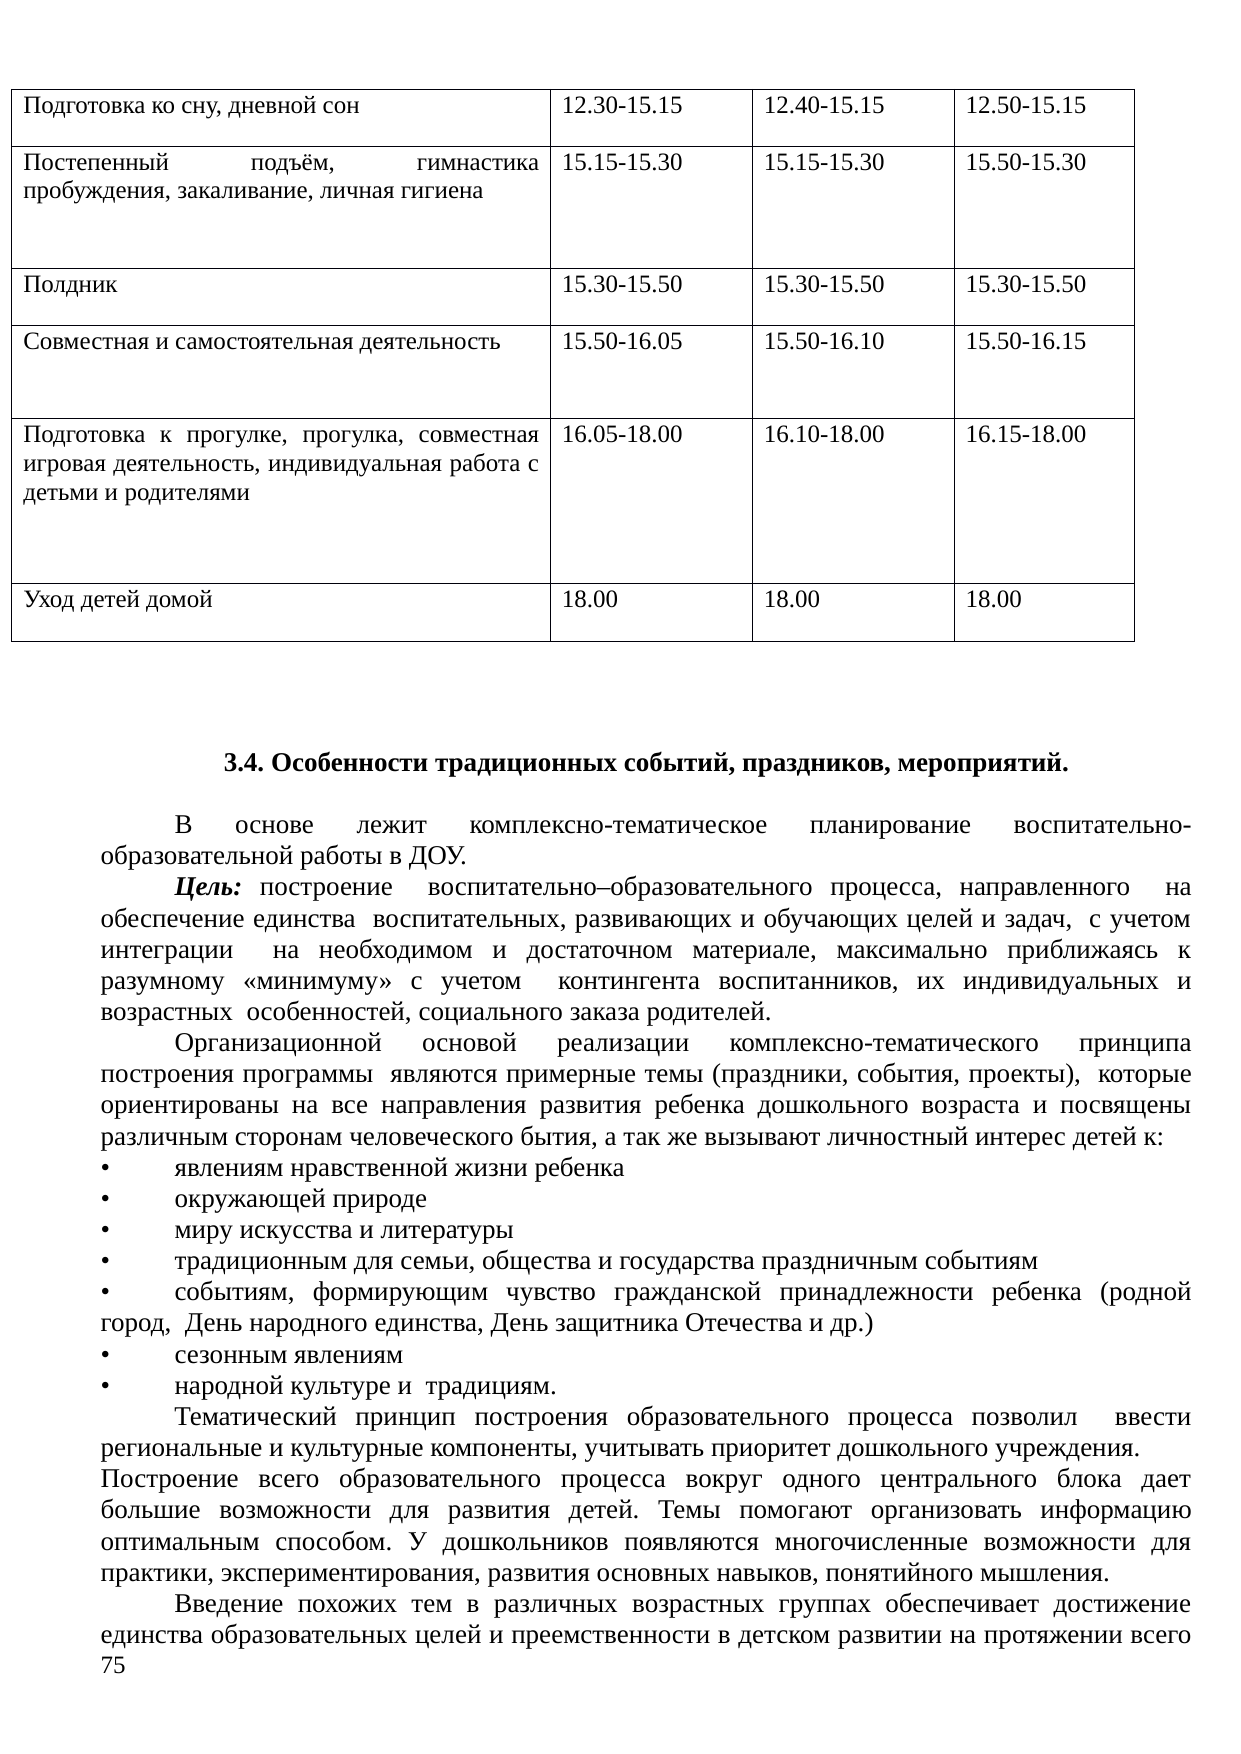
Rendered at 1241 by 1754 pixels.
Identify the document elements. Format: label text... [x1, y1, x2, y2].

table_cell 16.10-18.00 [753, 419, 954, 583]
text • миру искусства и литературы [100, 1213, 1193, 1244]
table_cell 18.00 [753, 584, 954, 641]
table_cell 15.50-16.15 [955, 326, 1134, 418]
table_cell Подготовка к прогулке, прогулка, совместная игровая деятельность, индивидуальная работа с детьми и родителями [12, 419, 550, 583]
text • событиям, формирующим чувство гражданской принадлежности ребенка (родной город, День народного единства, День защитника Отечества и др.) [100, 1275, 1193, 1338]
table_cell Полдник [12, 269, 550, 325]
table_cell 16.15-18.00 [955, 419, 1134, 583]
table_cell 15.50-15.30 [955, 147, 1134, 268]
text • явлениям нравственной жизни ребенка [100, 1151, 1193, 1182]
table_cell Подготовка ко сну, дневной сон [12, 90, 550, 146]
table_cell 12.50-15.15 [955, 90, 1134, 146]
table_cell 15.30-15.50 [955, 269, 1134, 325]
table_cell 15.30-15.50 [551, 269, 752, 325]
table_cell 15.15-15.30 [753, 147, 954, 268]
text • окружающей природе [100, 1182, 1193, 1213]
table_cell 12.40-15.15 [753, 90, 954, 146]
table_cell 15.50-16.10 [753, 326, 954, 418]
table_cell 12.30-15.15 [551, 90, 752, 146]
text Построение всего образовательного процесса вокруг одного центрального блока дает большие возможности для развития детей. Темы помогают организовать информацию оптимальным способом. У дошкольников появляются многочисленные возможности для практики, экспериментирования, развития основных навыков, понятийного мышления. [100, 1462, 1193, 1587]
text Цель: построение воспитательно–образовательного процесса, направленного на обеспечение единства воспитательных, развивающих и обучающих целей и задач, с учетом интеграции на необходимом и достаточном материале, максимально приближаясь к разумному «минимуму» с учетом контингента воспитанников, их индивидуальных и возрастных особенностей, социального заказа родителей. [100, 871, 1193, 1026]
text В основе лежит комплексно-тематическое планирование воспитательно-образовательной работы в ДОУ. [100, 808, 1193, 871]
table_cell 18.00 [955, 584, 1134, 641]
text Введение похожих тем в различных возрастных группах обеспечивает достижение единства образовательных целей и преемственности в детском развитии на протяжении всего [100, 1587, 1193, 1649]
table_cell Уход детей домой [12, 584, 550, 641]
table_cell Совместная и самостоятельная деятельность [12, 326, 550, 418]
text • народной культуре и традициям. [100, 1369, 1193, 1400]
text • сезонным явлениям [100, 1338, 1193, 1369]
text • традиционным для семьи, общества и государства праздничным событиям [100, 1244, 1193, 1275]
table_cell 15.30-15.50 [753, 269, 954, 325]
table_cell Постепенный подъём, гимнастика пробуждения, закаливание, личная гигиена [12, 147, 550, 268]
text 3.4. Особенности традиционных событий, праздников, мероприятий. [100, 746, 1193, 777]
text Тематический принцип построения образовательного процесса позволил ввести региональные и культурные компоненты, учитывать приоритет дошкольного учреждения. [100, 1400, 1193, 1462]
table_cell 15.50-16.05 [551, 326, 752, 418]
table_cell 15.15-15.30 [551, 147, 752, 268]
text Организационной основой реализации комплексно-тематического принципа построения программы являются примерные темы (праздники, события, проекты), которые ориентированы на все направления развития ребенка дошкольного возраста и посвящены различным сторонам человеческого бытия, а так же вызывают личностный интерес детей к: [100, 1026, 1193, 1151]
table_cell 16.05-18.00 [551, 419, 752, 583]
table_cell 18.00 [551, 584, 752, 641]
